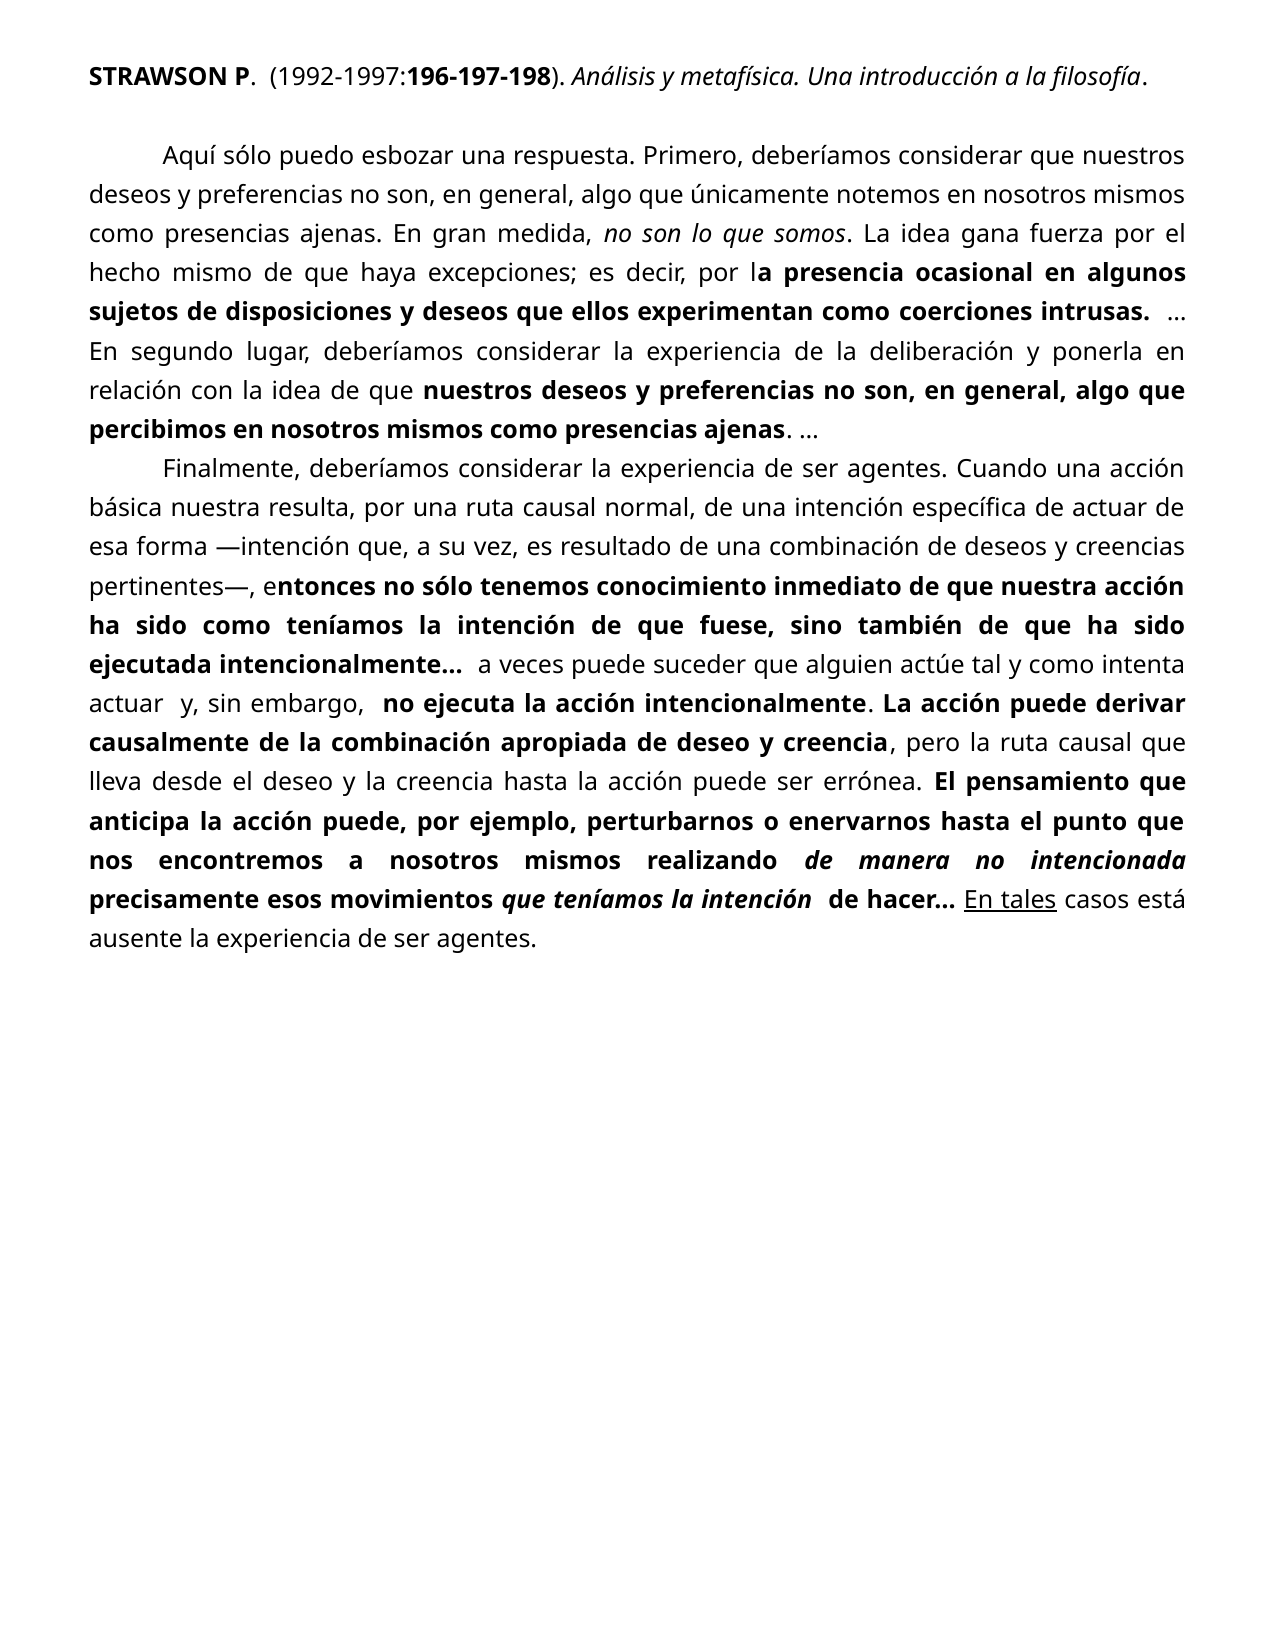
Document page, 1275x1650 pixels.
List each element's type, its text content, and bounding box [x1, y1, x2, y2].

text Finalmente, deberíamos considerar la experiencia de ser agentes. Cuando una acción básica nuestra resulta, por una ruta causal normal, de una intención específica de actuar de esa forma —intención que, a su vez, es resultado de una combinación de deseos y creencias pertinentes—, entonces no sólo tenemos conocimiento inmediato de que nuestra acción ha sido como teníamos la intención de que fuese, sino también de que ha sido ejecutada intencionalmente… a veces puede suceder que alguien actúe tal y como intenta actuar y, sin embargo, no ejecuta la acción intencionalmente. La acción puede derivar causalmente de la combinación apropiada de deseo y creencia, pero la ruta causal que lleva desde el deseo y la creencia hasta la acción puede ser errónea. El pensamiento que anticipa la acción puede, por ejemplo, perturbarnos o enervarnos hasta el punto que nos encontremos a nosotros mismos realizando de manera no intencionada precisamente esos movimientos que teníamos la intención de hacer… En tales casos está ausente la experiencia de ser agentes. [88, 451, 1186, 955]
text Aquí sólo puedo esbozar una respuesta. Primero, deberíamos considerar que nuestros deseos y preferencias no son, en general, algo que únicamente notemos en nosotros mismos como presencias ajenas. En gran medida, no son lo que somos. La idea gana fuerza por el hecho mismo de que haya excepciones; es decir, por la presencia ocasional en algunos sujetos de disposiciones y deseos que ellos experimentan como coerciones intrusas. … En segundo lugar, deberíamos considerar la experiencia de la deliberación y ponerla en relación con la idea de que nuestros deseos y preferencias no son, en general, algo que percibimos en nosotros mismos como presencias ajenas. … [88, 137, 1186, 446]
text STRAWSON P. (1992-1997:196-197-198). Análisis y metafísica. Una introducción a la filosofía. [88, 59, 1186, 93]
